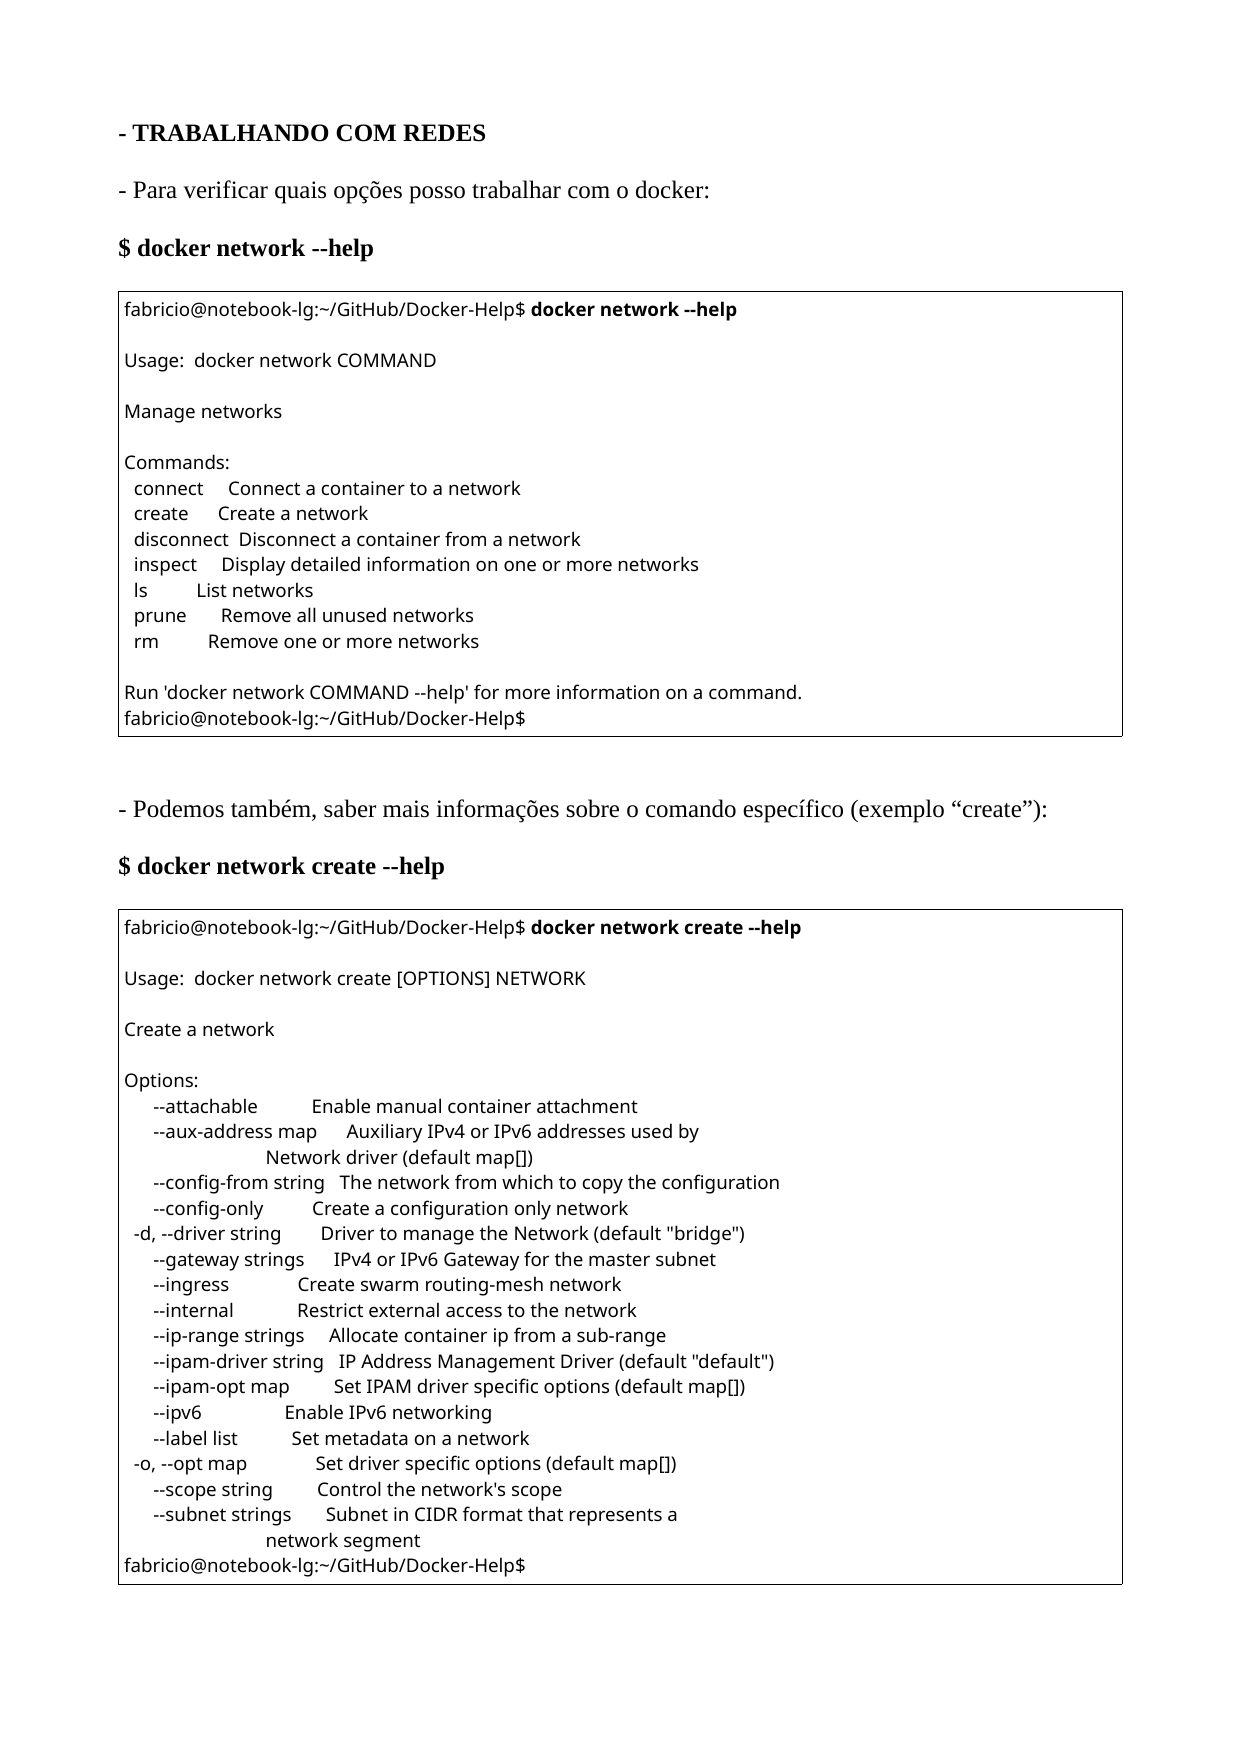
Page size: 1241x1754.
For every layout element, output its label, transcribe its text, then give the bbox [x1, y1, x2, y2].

table_header fabricio@notebook-lg:~/GitHub/Docker-Help$ docker network create --help Usage: docker network create [OPTIONS] NETWORK Create a network Options: --attachable Enable manual container attachment --aux-address map Auxiliary IPv4 or IPv6 addresses used by Network driver (default map[]) --config-from string The network from which to copy the configuration --config-only Create a configuration only network -d, --driver string Driver to manage the Network (default "bridge") --gateway strings IPv4 or IPv6 Gateway for the master subnet --ingress Create swarm routing-mesh network --internal Restrict external access to the network --ip-range strings Allocate container ip from a sub-range --ipam-driver string IP Address Management Driver (default "default") --ipam-opt map Set IPAM driver specific options (default map[]) --ipv6 Enable IPv6 networking --label list Set metadata on a network -o, --opt map Set driver specific options (default map[]) --scope string Control the network's scope --subnet strings Subnet in CIDR format that represents a network segment fabricio@notebook-lg:~/GitHub/Docker-Help$ [119, 910, 1122, 1584]
text $ docker network create --help [118, 851, 1122, 880]
table_header fabricio@notebook-lg:~/GitHub/Docker-Help$ docker network --help Usage: docker network COMMAND Manage networks Commands: connect Connect a container to a network create Create a network disconnect Disconnect a container from a network inspect Display detailed information on one or more networks ls List networks prune Remove all unused networks rm Remove one or more networks Run 'docker network COMMAND --help' for more information on a command. fabricio@notebook-lg:~/GitHub/Docker-Help$ [119, 292, 1122, 736]
text $ docker network --help [118, 233, 1122, 262]
text - Para verificar quais opções posso trabalhar com o docker: [118, 176, 1122, 204]
text - TRABALHANDO COM REDES [118, 118, 1122, 147]
text - Podemos também, saber mais informações sobre o comando específico (exemplo “create”): [118, 794, 1122, 822]
